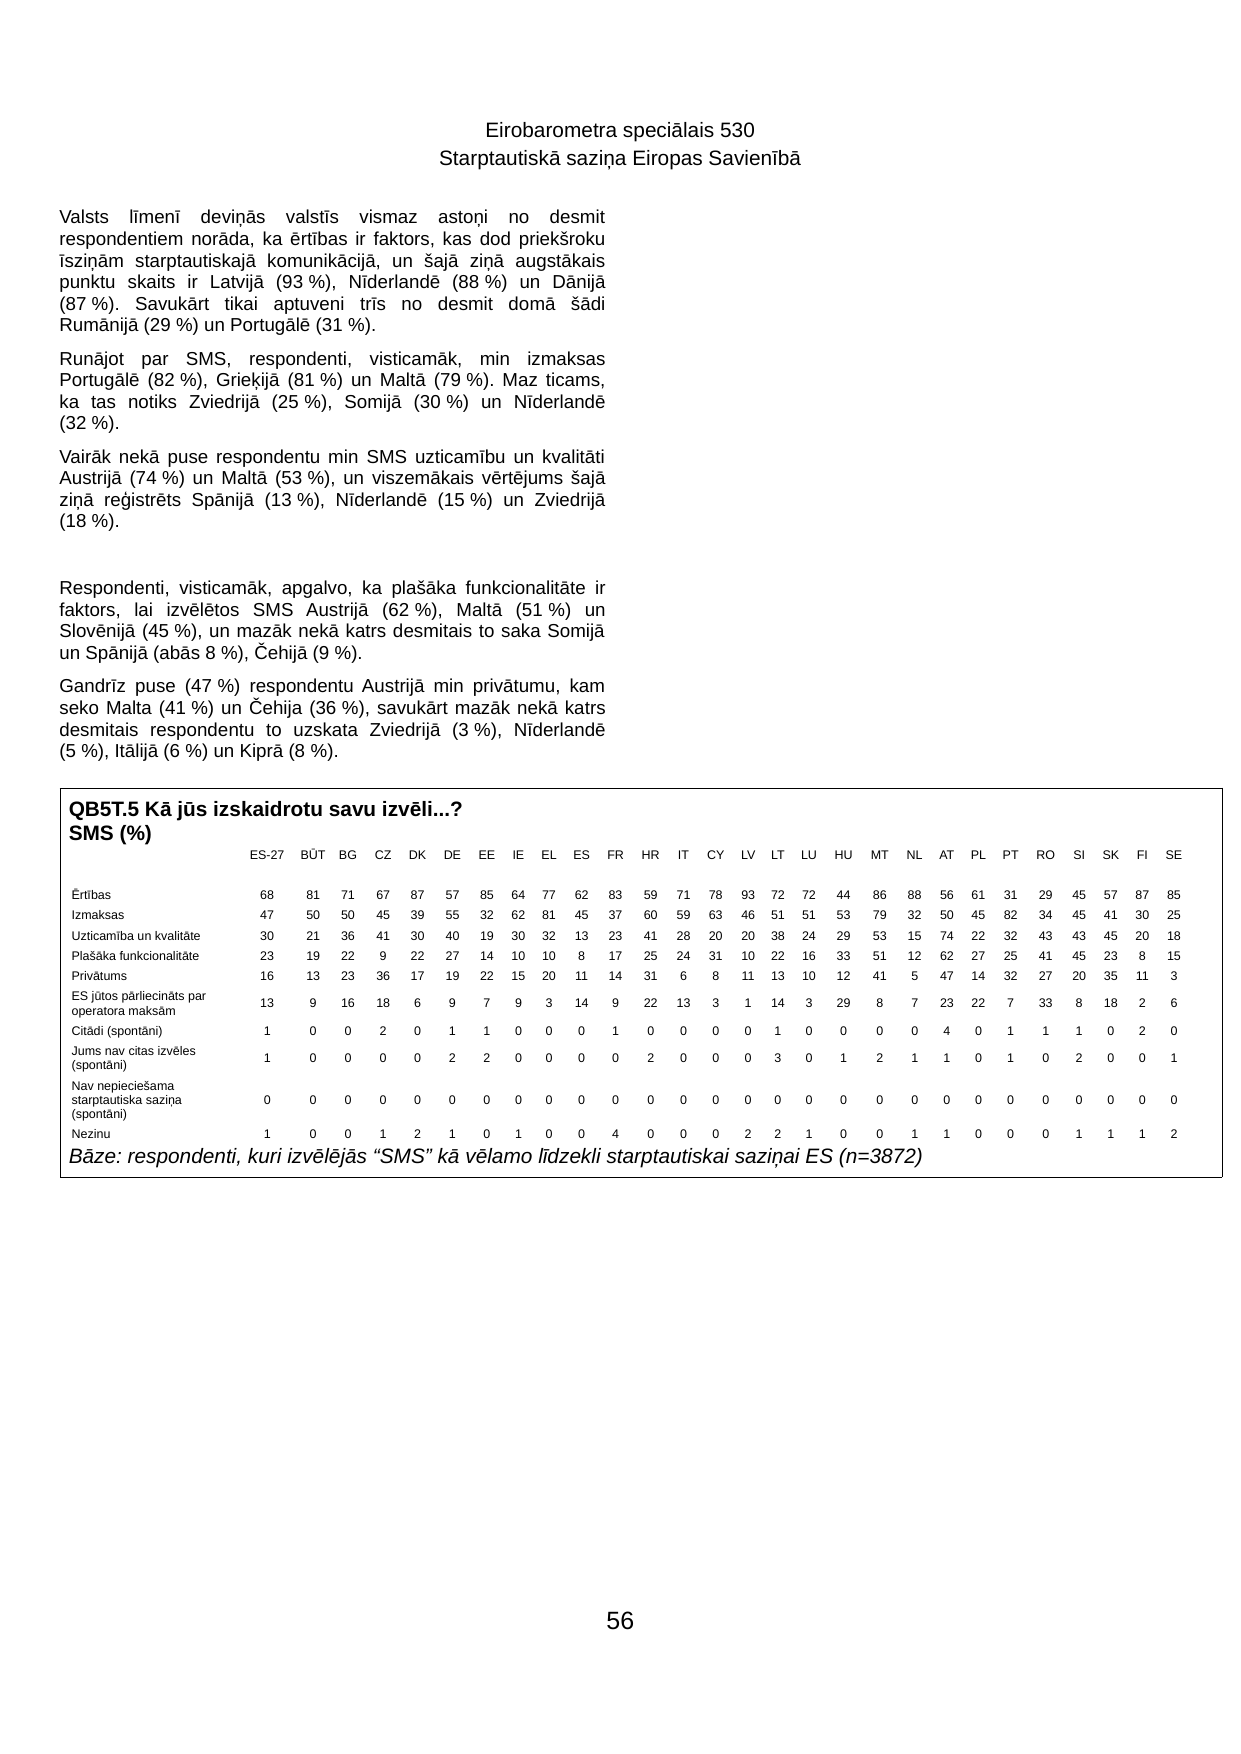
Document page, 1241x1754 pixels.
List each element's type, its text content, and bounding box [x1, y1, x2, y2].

table_cell 0 [793, 1075, 825, 1124]
table_cell 81 [296, 885, 330, 905]
table_cell 47 [931, 966, 962, 986]
table_cell 41 [632, 925, 668, 945]
table_cell 46 [733, 905, 763, 925]
table_cell 8 [1064, 986, 1094, 1020]
table_cell 20 [1064, 966, 1094, 986]
table_cell 22 [962, 925, 994, 945]
table_cell 85 [470, 885, 503, 905]
table_cell [931, 865, 962, 885]
table_cell 3 [533, 986, 564, 1020]
table_cell 0 [669, 1075, 698, 1124]
table_cell 38 [763, 925, 792, 945]
table_header CZ [366, 844, 400, 864]
table_header SK [1094, 844, 1127, 864]
table_cell 1 [435, 1020, 470, 1041]
table_cell 0 [632, 1124, 668, 1144]
table_cell 5 [898, 966, 931, 986]
table_cell 59 [632, 885, 668, 905]
table_cell 30 [400, 925, 435, 945]
table_cell 1 [1128, 1124, 1157, 1144]
table_header BG [330, 844, 366, 864]
table_header LV [733, 844, 763, 864]
table_cell 36 [330, 925, 366, 945]
table_cell 72 [763, 885, 792, 905]
table_cell 72 [793, 885, 825, 905]
table_cell 88 [898, 885, 931, 905]
table_cell [1094, 865, 1127, 885]
table_cell 33 [825, 945, 861, 966]
table_cell 0 [366, 1041, 400, 1075]
table_cell 22 [763, 945, 792, 966]
table_cell 0 [632, 1075, 668, 1124]
table_cell 8 [1128, 945, 1157, 966]
table_cell [470, 865, 503, 885]
table_cell 45 [1064, 885, 1094, 905]
table_cell 0 [669, 1020, 698, 1041]
table_cell [435, 865, 470, 885]
text Gandrīz puse (47 %) respondentu Austrijā min privātumu, kam seko Malta (41 %) un Čehija (36 %), savukārt mazāk nekā katrs desmitais respondentu to uzskata Zviedrijā (3 %), Nīderlandē (5 %), Itālijā (6 %) un Kiprā (8 %). [59, 675, 605, 762]
table_cell 14 [470, 945, 503, 966]
table_cell 31 [632, 966, 668, 986]
table_cell 56 [931, 885, 962, 905]
table_header EL [533, 844, 564, 864]
table_cell 0 [1094, 1020, 1127, 1041]
table_cell 31 [698, 945, 733, 966]
table_cell 18 [1157, 925, 1191, 945]
table_cell 0 [898, 1075, 931, 1124]
table_cell 0 [733, 1020, 763, 1041]
table_cell 0 [825, 1124, 861, 1144]
table_cell 6 [669, 966, 698, 986]
text Runājot par SMS, respondenti, visticamāk, min izmaksas Portugālē (82 %), Grieķijā (81 %) un Maltā (79 %). Maz ticams, ka tas notiks Zviedrijā (25 %), Somijā (30 %) un Nīderlandē (32 %). [59, 347, 605, 434]
table_cell 32 [994, 966, 1027, 986]
table_cell 0 [1157, 1020, 1191, 1041]
table_cell 50 [330, 905, 366, 925]
table_cell 40 [435, 925, 470, 945]
table_cell 0 [825, 1075, 861, 1124]
table_header FR [598, 844, 632, 864]
table_cell 68 [238, 885, 296, 905]
table_cell 0 [763, 1075, 792, 1124]
table_cell 1 [994, 1020, 1027, 1041]
table_cell 47 [238, 905, 296, 925]
table_cell 0 [504, 1041, 533, 1075]
table_cell [898, 865, 931, 885]
table_cell 0 [1157, 1075, 1191, 1124]
table_cell 0 [861, 1124, 898, 1144]
table_cell 0 [238, 1075, 296, 1124]
table_cell [504, 865, 533, 885]
table_cell 0 [435, 1075, 470, 1124]
table_cell 22 [400, 945, 435, 966]
table_cell 2 [763, 1124, 792, 1144]
table_cell 1 [733, 986, 763, 1020]
table_cell 2 [1064, 1041, 1094, 1075]
table_cell 1 [825, 1041, 861, 1075]
table_cell 14 [763, 986, 792, 1020]
table_cell 1 [238, 1124, 296, 1144]
table_cell Plašāka funkcionalitāte [69, 945, 238, 966]
text Respondenti, visticamāk, apgalvo, ka plašāka funkcionalitāte ir faktors, lai izvēlētos SMS Austrijā (62 %), Maltā (51 %) un Slovēnijā (45 %), un mazāk nekā katrs desmitais to saka Somijā un Spānijā (abās 8 %), Čehijā (9 %). [59, 577, 605, 663]
table_cell 1 [435, 1124, 470, 1144]
table_cell 0 [296, 1075, 330, 1124]
table_cell 0 [330, 1020, 366, 1041]
table_cell 13 [296, 966, 330, 986]
table_cell Citādi (spontāni) [69, 1020, 238, 1041]
table_header FI [1128, 844, 1157, 864]
table_cell 28 [669, 925, 698, 945]
table_cell 0 [994, 1124, 1027, 1144]
table_cell 23 [1094, 945, 1127, 966]
table_cell [733, 865, 763, 885]
table_cell 0 [698, 1020, 733, 1041]
table_cell 45 [962, 905, 994, 925]
table_cell 1 [238, 1041, 296, 1075]
table_cell 32 [898, 905, 931, 925]
table_cell 27 [1027, 966, 1064, 986]
table_header HR [632, 844, 668, 864]
table_cell 45 [1064, 945, 1094, 966]
table_cell 0 [669, 1041, 698, 1075]
table_cell 0 [296, 1020, 330, 1041]
table_cell 62 [504, 905, 533, 925]
table_cell 43 [1027, 925, 1064, 945]
table_cell 53 [861, 925, 898, 945]
table_cell 14 [565, 986, 598, 1020]
table_cell 0 [793, 1041, 825, 1075]
table_cell 14 [962, 966, 994, 986]
table_cell Nezinu [69, 1124, 238, 1144]
table_cell 19 [470, 925, 503, 945]
table_cell 1 [470, 1020, 503, 1041]
table_cell 2 [632, 1041, 668, 1075]
table_cell 87 [1128, 885, 1157, 905]
table_cell 57 [1094, 885, 1127, 905]
table_header SE [1157, 844, 1191, 864]
table_cell 29 [825, 925, 861, 945]
table_cell 0 [330, 1075, 366, 1124]
table_cell 22 [470, 966, 503, 986]
table_cell 39 [400, 905, 435, 925]
table_cell [962, 865, 994, 885]
table_cell 67 [366, 885, 400, 905]
table_cell 0 [698, 1075, 733, 1124]
table_cell 64 [504, 885, 533, 905]
table_cell 0 [565, 1124, 598, 1144]
table_cell 7 [898, 986, 931, 1020]
table_cell 20 [533, 966, 564, 986]
table_cell 15 [1157, 945, 1191, 966]
table_cell 29 [825, 986, 861, 1020]
table_cell 1 [763, 1020, 792, 1041]
table_cell 50 [296, 905, 330, 925]
table_cell 0 [470, 1075, 503, 1124]
table_cell 1 [238, 1020, 296, 1041]
table_cell 61 [962, 885, 994, 905]
table_cell 13 [565, 925, 598, 945]
table_cell 27 [962, 945, 994, 966]
table_cell 0 [533, 1075, 564, 1124]
table_cell 22 [632, 986, 668, 1020]
table_cell 87 [400, 885, 435, 905]
table_cell 0 [1027, 1041, 1064, 1075]
table_cell 15 [898, 925, 931, 945]
table_cell 0 [962, 1075, 994, 1124]
table_header SI [1064, 844, 1094, 864]
table_cell [1027, 865, 1064, 885]
table_cell 1 [1157, 1041, 1191, 1075]
table_cell 50 [931, 905, 962, 925]
table_cell [861, 865, 898, 885]
table_cell 2 [1128, 986, 1157, 1020]
table_header LT [763, 844, 792, 864]
table_cell 16 [793, 945, 825, 966]
table_cell 86 [861, 885, 898, 905]
table_cell [632, 865, 668, 885]
table_cell 16 [238, 966, 296, 986]
table_cell 81 [533, 905, 564, 925]
table_cell 0 [470, 1124, 503, 1144]
table_cell 1 [504, 1124, 533, 1144]
table_cell 2 [435, 1041, 470, 1075]
table_cell Ērtības [69, 885, 238, 905]
table_header DE [435, 844, 470, 864]
table_cell 32 [470, 905, 503, 925]
table_cell [1128, 865, 1157, 885]
table_cell 0 [565, 1020, 598, 1041]
table_cell 0 [296, 1124, 330, 1144]
table_cell 12 [825, 966, 861, 986]
table_cell 6 [1157, 986, 1191, 1020]
table_cell 0 [1094, 1075, 1127, 1124]
table_cell 34 [1027, 905, 1064, 925]
table_cell 20 [698, 925, 733, 945]
table_header NL [898, 844, 931, 864]
table_cell 1 [994, 1041, 1027, 1075]
table_cell 19 [296, 945, 330, 966]
table_cell 0 [296, 1041, 330, 1075]
table_cell [1064, 865, 1094, 885]
table_cell 2 [470, 1041, 503, 1075]
table_cell Izmaksas [69, 905, 238, 925]
table_cell [698, 865, 733, 885]
table_cell 1 [898, 1124, 931, 1144]
table_cell 55 [435, 905, 470, 925]
table_cell Jums nav citas izvēles (spontāni) [69, 1041, 238, 1075]
table_cell 0 [1128, 1075, 1157, 1124]
table_cell 1 [1027, 1020, 1064, 1041]
table_cell 11 [1128, 966, 1157, 986]
table_cell 23 [931, 986, 962, 1020]
table_cell 22 [962, 986, 994, 1020]
table_cell 83 [598, 885, 632, 905]
table_header ES-27 [238, 844, 296, 864]
table_cell 17 [400, 966, 435, 986]
table_cell 0 [793, 1020, 825, 1041]
table_cell 7 [470, 986, 503, 1020]
table_cell 59 [669, 905, 698, 925]
table_cell [533, 865, 564, 885]
table_cell 13 [238, 986, 296, 1020]
table_cell 0 [366, 1075, 400, 1124]
table_header IE [504, 844, 533, 864]
table_cell [994, 865, 1027, 885]
table_cell 0 [962, 1020, 994, 1041]
table_cell 0 [400, 1041, 435, 1075]
table_cell 10 [733, 945, 763, 966]
table_cell [296, 865, 330, 885]
table_cell 71 [669, 885, 698, 905]
table_cell 1 [1064, 1124, 1094, 1144]
table_cell 3 [793, 986, 825, 1020]
table_cell 37 [598, 905, 632, 925]
table_cell [366, 865, 400, 885]
table_cell 2 [400, 1124, 435, 1144]
table_cell 62 [931, 945, 962, 966]
table_cell 0 [598, 1041, 632, 1075]
table_cell 0 [330, 1041, 366, 1075]
table_cell 3 [1157, 966, 1191, 986]
table_cell 12 [898, 945, 931, 966]
table_cell 85 [1157, 885, 1191, 905]
table_cell Privātums [69, 966, 238, 986]
table_cell 0 [931, 1075, 962, 1124]
table_cell [598, 865, 632, 885]
table_cell 31 [994, 885, 1027, 905]
table_cell 2 [1157, 1124, 1191, 1144]
table_cell 44 [825, 885, 861, 905]
table_cell 0 [669, 1124, 698, 1144]
table_cell 41 [1027, 945, 1064, 966]
table_cell [238, 865, 296, 885]
table_cell 8 [565, 945, 598, 966]
table_cell 25 [1157, 905, 1191, 925]
table_header CY [698, 844, 733, 864]
table_cell 1 [598, 1020, 632, 1041]
table_cell 0 [1027, 1124, 1064, 1144]
table_cell 10 [793, 966, 825, 986]
table_cell 16 [330, 986, 366, 1020]
table_cell 9 [435, 986, 470, 1020]
table_cell 17 [598, 945, 632, 966]
table_header [69, 844, 238, 864]
table_cell [1157, 865, 1191, 885]
table_cell [763, 865, 792, 885]
table_cell [793, 865, 825, 885]
table_cell 9 [296, 986, 330, 1020]
table_cell 53 [825, 905, 861, 925]
table_cell 43 [1064, 925, 1094, 945]
table_cell 11 [565, 966, 598, 986]
table_cell 0 [962, 1041, 994, 1075]
table_cell 13 [669, 986, 698, 1020]
table_cell 1 [898, 1041, 931, 1075]
table_cell 30 [504, 925, 533, 945]
table_cell 19 [435, 966, 470, 986]
text Bāze: respondenti, kuri izvēlējās “SMS” kā vēlamo līdzekli starptautiskai saziņai ES (n=3872) [68, 1144, 1213, 1168]
table_cell 45 [565, 905, 598, 925]
table_cell 60 [632, 905, 668, 925]
table_cell 13 [763, 966, 792, 986]
table_cell 0 [533, 1124, 564, 1144]
table_cell 21 [296, 925, 330, 945]
table_cell 62 [565, 885, 598, 905]
table_cell 36 [366, 966, 400, 986]
table_cell [69, 865, 238, 885]
table_cell 51 [763, 905, 792, 925]
table_cell 0 [1094, 1041, 1127, 1075]
table_cell 30 [238, 925, 296, 945]
table_cell 0 [533, 1041, 564, 1075]
table_cell 0 [1027, 1075, 1064, 1124]
table_cell 32 [533, 925, 564, 945]
table_cell [669, 865, 698, 885]
table_cell 41 [1094, 905, 1127, 925]
table_header DK [400, 844, 435, 864]
table_cell ES jūtos pārliecināts par operatora maksām [69, 986, 238, 1020]
table_cell 0 [400, 1020, 435, 1041]
table_cell 4 [931, 1020, 962, 1041]
table_cell 79 [861, 905, 898, 925]
table_header IT [669, 844, 698, 864]
table_cell 3 [763, 1041, 792, 1075]
table_header BŪT [296, 844, 330, 864]
table_header RO [1027, 844, 1064, 864]
table_cell 71 [330, 885, 366, 905]
text SMS (%) [68, 820, 1213, 844]
table_header LU [793, 844, 825, 864]
table_cell 0 [861, 1075, 898, 1124]
table_cell 0 [400, 1075, 435, 1124]
table_cell 9 [598, 986, 632, 1020]
table_cell [825, 865, 861, 885]
table_cell Nav nepieciešama starptautiska saziņa (spontāni) [69, 1075, 238, 1124]
table_cell 24 [669, 945, 698, 966]
table_cell 0 [632, 1020, 668, 1041]
table_cell 23 [598, 925, 632, 945]
table_cell 1 [931, 1124, 962, 1144]
table_cell [565, 865, 598, 885]
table_cell 2 [733, 1124, 763, 1144]
table_cell 0 [598, 1075, 632, 1124]
table_header PL [962, 844, 994, 864]
table_cell 0 [898, 1020, 931, 1041]
table_cell Uzticamība un kvalitāte [69, 925, 238, 945]
table_cell 82 [994, 905, 1027, 925]
table_cell 10 [504, 945, 533, 966]
table_cell 1 [931, 1041, 962, 1075]
table_cell 0 [825, 1020, 861, 1041]
table_cell 0 [698, 1041, 733, 1075]
table_cell 2 [861, 1041, 898, 1075]
table_cell 20 [1128, 925, 1157, 945]
table_cell 45 [1064, 905, 1094, 925]
table_cell 1 [1094, 1124, 1127, 1144]
table_cell 74 [931, 925, 962, 945]
table_cell 9 [504, 986, 533, 1020]
table_cell 0 [698, 1124, 733, 1144]
table_cell 41 [366, 925, 400, 945]
table_cell 0 [504, 1075, 533, 1124]
table_header EE [470, 844, 503, 864]
table_header HU [825, 844, 861, 864]
table_cell 23 [330, 966, 366, 986]
table_cell 93 [733, 885, 763, 905]
table_cell 0 [733, 1075, 763, 1124]
table_cell 18 [1094, 986, 1127, 1020]
table_header ES [565, 844, 598, 864]
table_cell 4 [598, 1124, 632, 1144]
table_cell 0 [330, 1124, 366, 1144]
table_cell 14 [598, 966, 632, 986]
table_cell [400, 865, 435, 885]
table_cell 33 [1027, 986, 1064, 1020]
table_cell 8 [861, 986, 898, 1020]
table_cell 0 [565, 1041, 598, 1075]
table_cell 63 [698, 905, 733, 925]
table_cell 0 [994, 1075, 1027, 1124]
text QB5T.5 Kā jūs izskaidrotu savu izvēli...? [68, 796, 1213, 820]
table_cell 35 [1094, 966, 1127, 986]
table_header MT [861, 844, 898, 864]
table_cell 0 [1128, 1041, 1157, 1075]
table_cell 1 [1064, 1020, 1094, 1041]
table_cell 45 [366, 905, 400, 925]
table_cell 6 [400, 986, 435, 1020]
table_cell 22 [330, 945, 366, 966]
table_cell 11 [733, 966, 763, 986]
text Vairāk nekā puse respondentu min SMS uzticamību un kvalitāti Austrijā (74 %) un Maltā (53 %), un viszemākais vērtējums šajā ziņā reģistrēts Spānijā (13 %), Nīderlandē (15 %) un Zviedrijā (18 %). [59, 446, 605, 532]
table_cell 29 [1027, 885, 1064, 905]
table_cell 0 [733, 1041, 763, 1075]
table_header AT [931, 844, 962, 864]
table_cell 27 [435, 945, 470, 966]
table_cell 18 [366, 986, 400, 1020]
table_cell 0 [533, 1020, 564, 1041]
table_cell 45 [1094, 925, 1127, 945]
table_cell 57 [435, 885, 470, 905]
table_cell 0 [861, 1020, 898, 1041]
table_cell 1 [793, 1124, 825, 1144]
table_cell 24 [793, 925, 825, 945]
table_cell 15 [504, 966, 533, 986]
table_cell 51 [793, 905, 825, 925]
table_cell 25 [994, 945, 1027, 966]
table_cell 0 [565, 1075, 598, 1124]
table_cell 41 [861, 966, 898, 986]
table_cell 25 [632, 945, 668, 966]
table_cell 51 [861, 945, 898, 966]
table_cell 7 [994, 986, 1027, 1020]
table_cell 0 [962, 1124, 994, 1144]
table_cell 20 [733, 925, 763, 945]
table_cell 2 [1128, 1020, 1157, 1041]
table_cell 30 [1128, 905, 1157, 925]
text Valsts līmenī deviņās valstīs vismaz astoņi no desmit respondentiem norāda, ka ērtības ir faktors, kas dod priekšroku īsziņām starptautiskajā komunikācijā, un šajā ziņā augstākais punktu skaits ir Latvijā (93 %), Nīderlandē (88 %) un Dānijā (87 %). Savukārt tikai aptuveni trīs no desmit domā šādi Rumānijā (29 %) un Portugālē (31 %). [59, 206, 605, 336]
table_cell 0 [1064, 1075, 1094, 1124]
table_cell 10 [533, 945, 564, 966]
table_cell 2 [366, 1020, 400, 1041]
table_cell 32 [994, 925, 1027, 945]
table_cell 77 [533, 885, 564, 905]
table_cell [330, 865, 366, 885]
table_cell 1 [366, 1124, 400, 1144]
table_cell 78 [698, 885, 733, 905]
table_cell 8 [698, 966, 733, 986]
table_cell 0 [504, 1020, 533, 1041]
table_cell 23 [238, 945, 296, 966]
table_cell 9 [366, 945, 400, 966]
table_cell 3 [698, 986, 733, 1020]
table_header PT [994, 844, 1027, 864]
